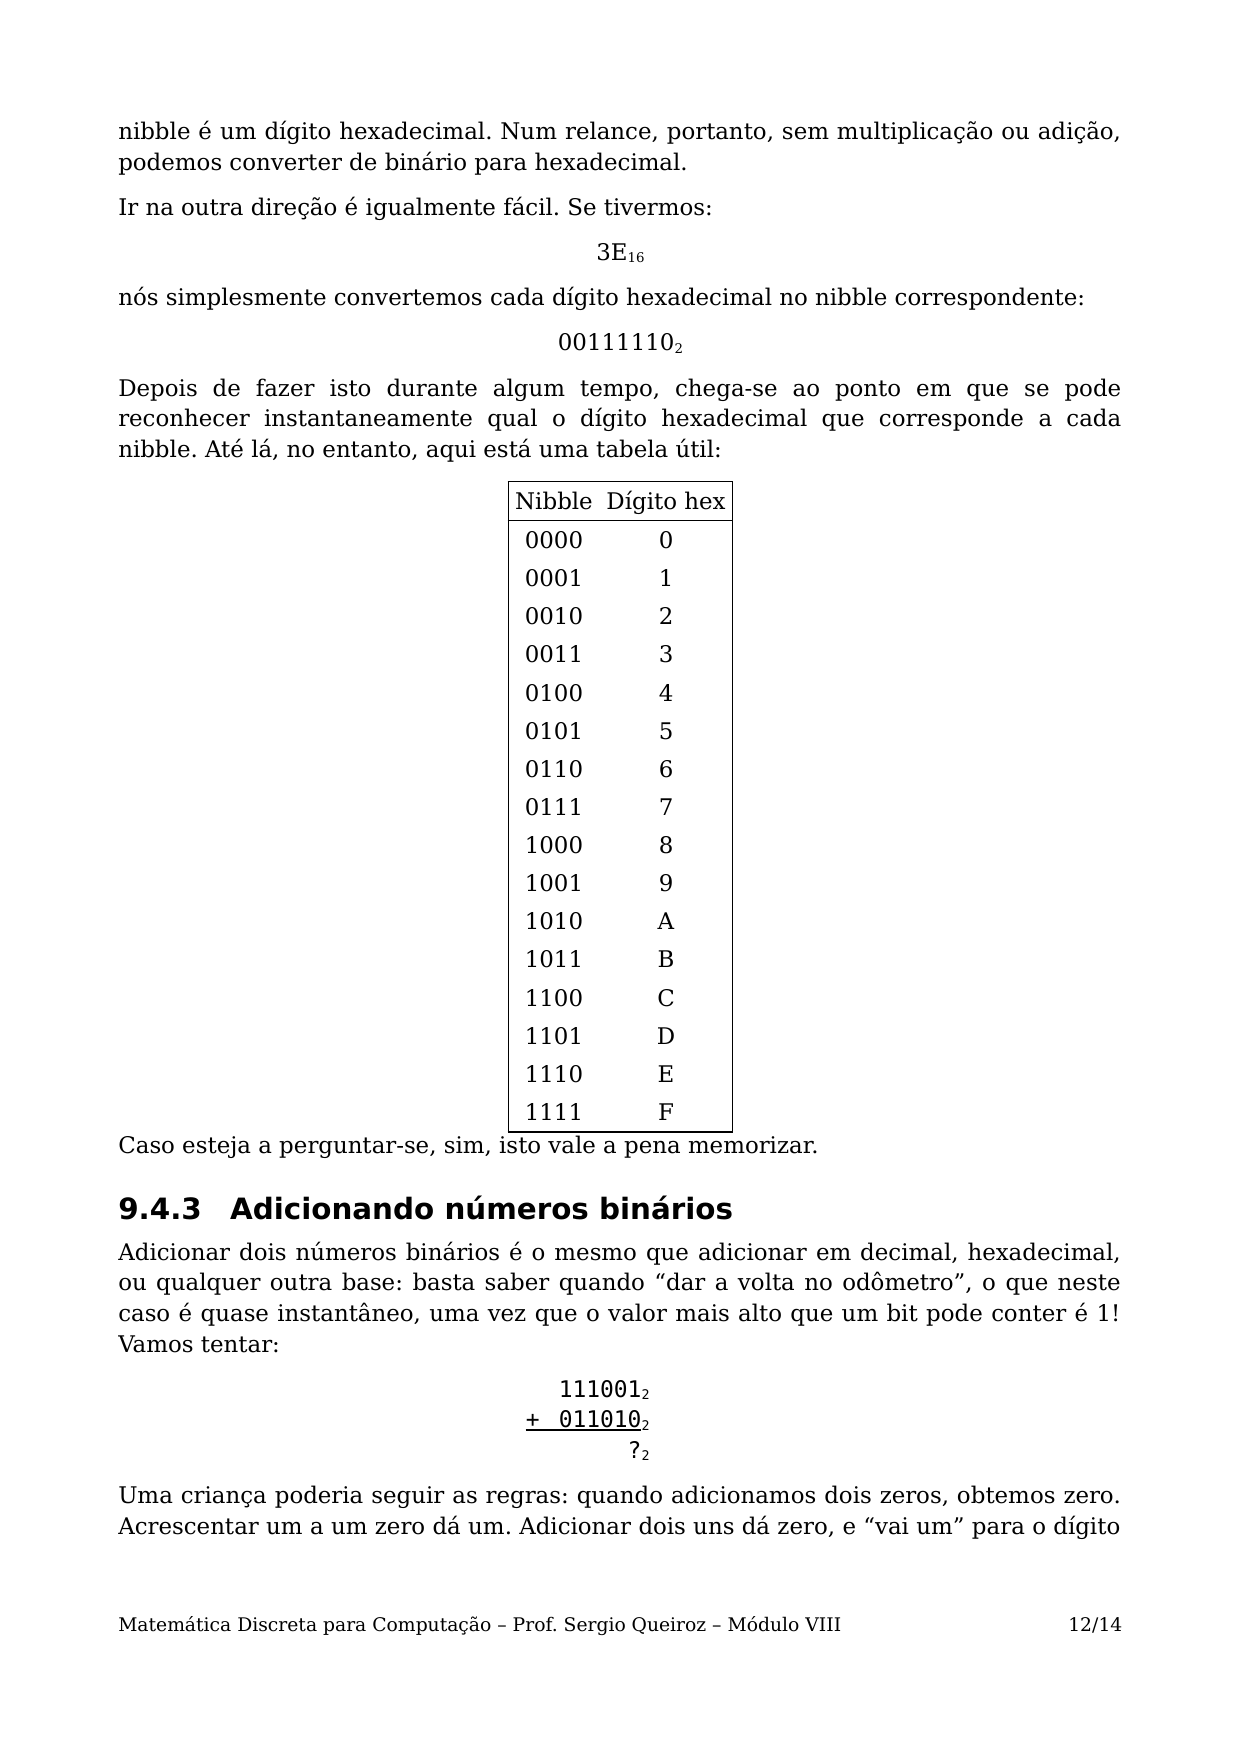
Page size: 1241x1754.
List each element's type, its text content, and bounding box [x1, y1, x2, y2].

text 001111102 [118, 329, 1122, 356]
table_cell 1000 [509, 826, 599, 864]
text 3E16 [118, 239, 1122, 266]
text Uma criança poderia seguir as regras: quando adicionamos dois zeros, obtemos zero. Acrescentar um a um zero dá um. Adicionar dois uns dá zero, e “vai um” para o dígito [118, 1482, 1122, 1540]
table_header Dígito hex [599, 482, 732, 520]
table_cell 2 [599, 598, 732, 636]
table_header Nibble [509, 482, 599, 520]
table_cell D [599, 1017, 732, 1055]
table_cell 1001 [509, 865, 599, 903]
table_cell 9 [599, 865, 732, 903]
table_cell 6 [599, 750, 732, 788]
text nós simplesmente convertemos cada dígito hexadecimal no nibble correspondente: [118, 284, 1122, 311]
table_cell 7 [599, 788, 732, 826]
text Adicionar dois números binários é o mesmo que adicionar em decimal, hexadecimal, ou qualquer outra base: basta saber quando “dar a volta no odômetro”, o que neste caso é quase instantâneo, uma vez que o valor mais alto que um bit pode conter é 1! Vamos tentar: [118, 1239, 1122, 1357]
text 1110012 + 0110102 ?2 [118, 1376, 1122, 1464]
table_cell 0010 [509, 598, 599, 636]
table_cell 0111 [509, 788, 599, 826]
subtitle Adicionando números binários [118, 1192, 1122, 1226]
table_cell 0000 [509, 521, 599, 559]
table_cell 0 [599, 521, 732, 559]
table_cell 0110 [509, 750, 599, 788]
table_cell 3 [599, 636, 732, 674]
table_cell 1101 [509, 1017, 599, 1055]
table_cell B [599, 941, 732, 979]
table_cell F [599, 1093, 732, 1131]
table_cell 1110 [509, 1055, 599, 1093]
table_cell 0001 [509, 560, 599, 598]
table_cell C [599, 979, 732, 1017]
table_cell 0100 [509, 674, 599, 712]
text Depois de fazer isto durante algum tempo, chega-se ao ponto em que se pode reconhecer instantaneamente qual o dígito hexadecimal que corresponde a cada nibble. Até lá, no entanto, aqui está uma tabela útil: [118, 375, 1122, 463]
table_cell 1111 [509, 1093, 599, 1131]
table_cell 0011 [509, 636, 599, 674]
table_cell 1010 [509, 903, 599, 941]
table_cell 1011 [509, 941, 599, 979]
text Caso esteja a perguntar-se, sim, isto vale a pena memorizar. [118, 1132, 1122, 1159]
table_cell 0101 [509, 712, 599, 750]
table_cell 8 [599, 826, 732, 864]
table_cell 4 [599, 674, 732, 712]
text nibble é um dígito hexadecimal. Num relance, portanto, sem multiplicação ou adição, podemos converter de binário para hexadecimal. [118, 118, 1122, 175]
table_cell 1 [599, 560, 732, 598]
table_cell A [599, 903, 732, 941]
table_cell 1100 [509, 979, 599, 1017]
text Ir na outra direção é igualmente fácil. Se tivermos: [118, 194, 1122, 221]
table_cell 5 [599, 712, 732, 750]
table_cell E [599, 1055, 732, 1093]
